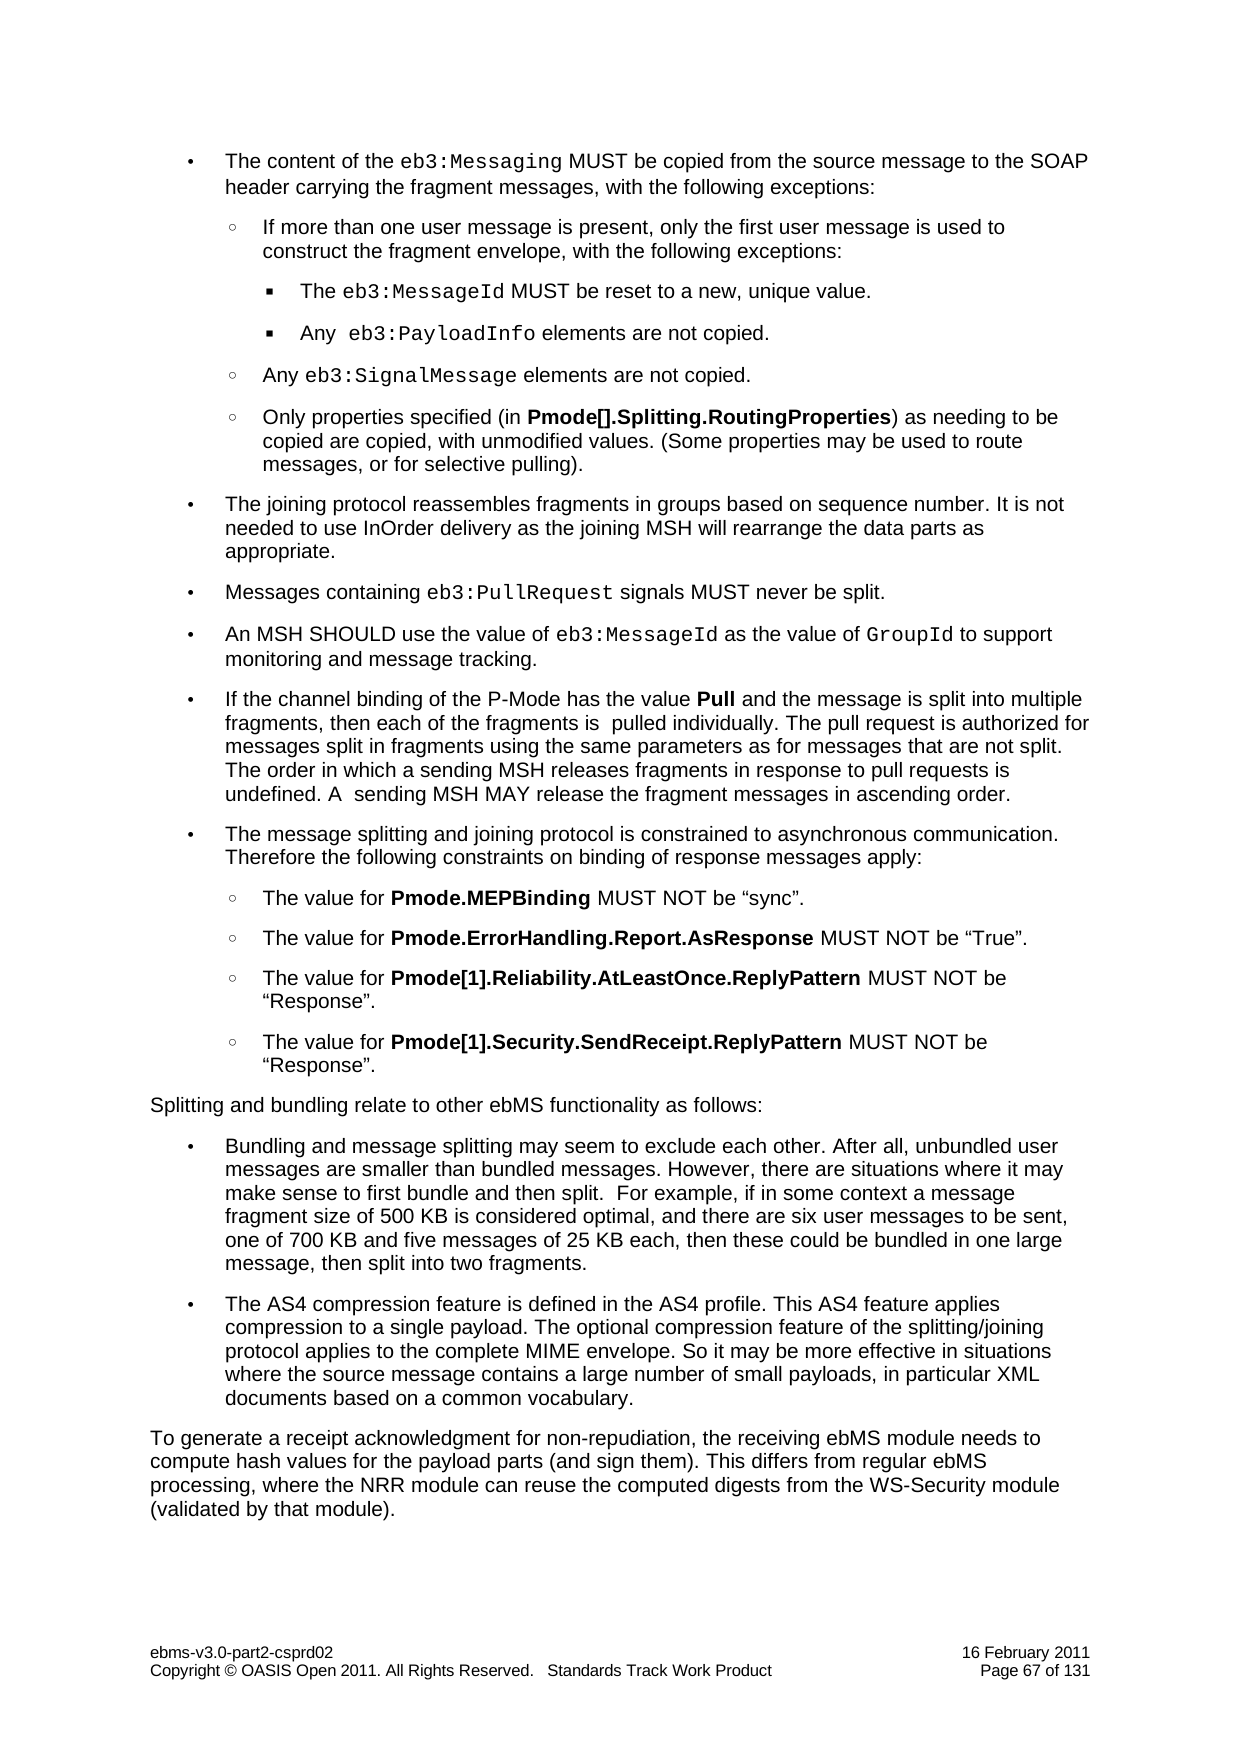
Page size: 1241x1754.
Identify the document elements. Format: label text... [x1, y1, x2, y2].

list The AS4 compression feature is defined in the AS4 profile. This AS4 feature applies compression to a single payload. The optional compression feature of the splitting/joining protocol applies to the complete MIME envelope. So it may be more effective in situations where the source message contains a large number of small payloads, in particular XML documents based on a common vocabulary. [187, 1292, 1090, 1410]
list The value for Pmode.ErrorHandling.Report.AsResponse MUST NOT be “True”. [225, 926, 1090, 950]
list Messages containing eb3:PullRequest signals MUST never be split. [187, 580, 1090, 606]
list The content of the eb3:Messaging MUST be copied from the source message to the SOAP header carrying the fragment messages, with the following exceptions: [187, 150, 1090, 199]
list The message splitting and joining protocol is constrained to asynchronous communication. Therefore the following constraints on binding of response messages apply: [187, 822, 1090, 869]
list Bundling and message splitting may seem to exclude each other. After all, unbundled user messages are smaller than bundled messages. However, there are situations where it may make sense to first bundle and then split. For example, if in some context a message fragment size of 500 KB is considered optimal, and there are six user messages to be sent, one of 700 KB and five messages of 25 KB each, then these could be bundled in one large message, then split into two fragments. [187, 1134, 1090, 1275]
list If the channel binding of the P-Mode has the value Pull and the message is split into multiple fragments, then each of the fragments is pulled individually. The pull request is authorized for messages split in fragments using the same parameters as for messages that are not split. The order in which a sending MSH releases fragments in response to pull requests is undefined. A sending MSH MAY release the fragment messages in ascending order. [187, 688, 1090, 806]
text Splitting and bundling relate to other ebMS functionality as follows: [150, 1094, 1090, 1117]
list If more than one user message is present, only the first user message is used to construct the fragment envelope, with the following exceptions: [225, 216, 1090, 263]
list The eb3:MessageId MUST be reset to a new, unique value. [262, 279, 1090, 305]
list The joining protocol reassembles fragments in groups based on sequence number. It is not needed to use InOrder delivery as the joining MSH will rearrange the data parts as appropriate. [187, 493, 1090, 563]
list Only properties specified (in Pmode[].Splitting.RoutingProperties) as needing to be copied are copied, with unmodified values. (Some properties may be used to route messages, or for selective pulling). [225, 406, 1090, 476]
list An MSH SHOULD use the value of eb3:MessageId as the value of GroupId to support monitoring and message tracking. [187, 622, 1090, 671]
list Any eb3:PayloadInfo elements are not copied. [262, 321, 1090, 347]
text To generate a receipt acknowledgment for non-repudiation, the receiving ebMS module needs to compute hash values for the payload parts (and sign them). This differs from regular ebMS processing, where the NRR module can reuse the computed digests from the WS-Security module (validated by that module). [150, 1426, 1090, 1521]
list The value for Pmode.MEPBinding MUST NOT be “sync”. [225, 886, 1090, 909]
list The value for Pmode[1].Security.SendReceipt.ReplyPattern MUST NOT be “Response”. [225, 1030, 1090, 1077]
list The value for Pmode[1].Reliability.AtLeastOnce.ReplyPattern MUST NOT be “Response”. [225, 966, 1090, 1013]
list Any eb3:SignalMessage elements are not copied. [225, 363, 1090, 389]
